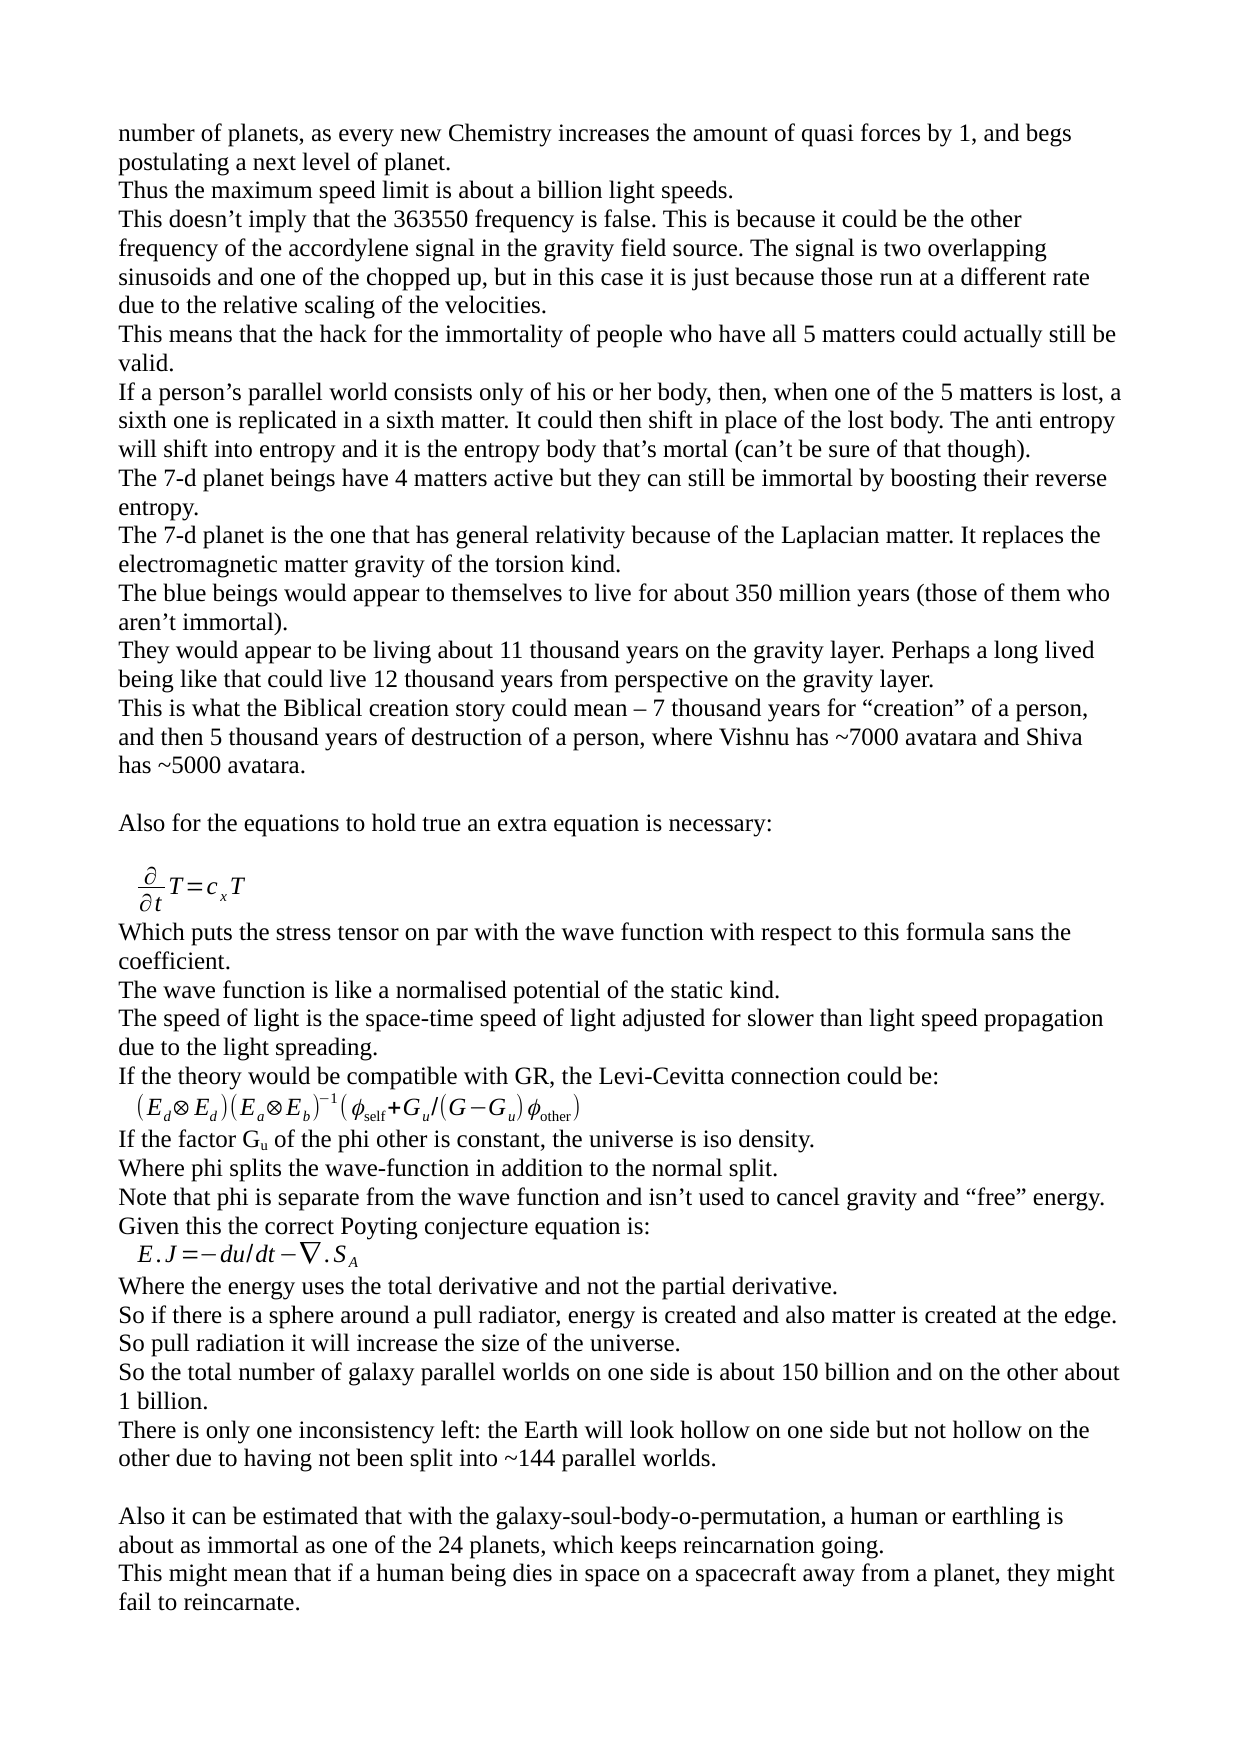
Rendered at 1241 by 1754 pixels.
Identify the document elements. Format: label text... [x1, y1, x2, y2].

text The speed of light is the space-time speed of light adjusted for slower than light speed propagation due to the light spreading. [118, 1003, 1122, 1061]
text They would appear to be living about 11 thousand years on the gravity layer. Perhaps a long lived being like that could live 12 thousand years from perspective on the gravity layer. [118, 636, 1122, 693]
text Thus the maximum speed limit is about a billion light speeds. [118, 176, 1122, 204]
text Given this the correct Poyting conjecture equation is: [118, 1211, 1122, 1239]
text Also it can be estimated that with the galaxy-soul-body-o-permutation, a human or earthling is about as immortal as one of the 24 planets, which keeps reincarnation going. [118, 1501, 1122, 1558]
text Where phi splits the wave-function in addition to the normal split. [118, 1153, 1122, 1182]
text This is what the Biblical creation story could mean – 7 thousand years for “creation” of a person, and then 5 thousand years of destruction of a person, where Vishnu has ~7000 avatara and Shiva has ~5000 avatara. [118, 693, 1122, 779]
text If the theory would be compatible with GR, the Levi-Cevitta connection could be: [118, 1061, 1122, 1090]
text So the total number of galaxy parallel worlds on one side is about 150 billion and on the other about 1 billion. [118, 1357, 1122, 1415]
text So if there is a sphere around a pull radiator, energy is created and also matter is created at the edge. [118, 1300, 1122, 1328]
text If a person’s parallel world consists only of his or her body, then, when one of the 5 matters is lost, a sixth one is replicated in a sixth matter. It could then shift in place of the lost body. The anti entropy will shift into entropy and it is the entropy body that’s mortal (can’t be sure of that though). [118, 377, 1122, 463]
text So pull radiation it will increase the size of the universe. [118, 1328, 1122, 1357]
text Also for the equations to hold true an extra equation is necessary: [118, 808, 1122, 837]
text There is only one inconsistency left: the Earth will look hollow on one side but not hollow on the other due to having not been split into ~144 parallel worlds. [118, 1415, 1122, 1472]
text This doesn’t imply that the 363550 frequency is false. This is because it could be the other frequency of the accordylene signal in the gravity field source. The signal is two overlapping sinusoids and one of the chopped up, but in this case it is just because those run at a different rate due to the relative scaling of the velocities. [118, 204, 1122, 319]
text Which puts the stress tensor on par with the wave function with respect to this formula sans the coefficient. [118, 917, 1122, 975]
text The 7-d planet beings have 4 matters active but they can still be immortal by boosting their reverse entropy. [118, 463, 1122, 521]
text This means that the hack for the immortality of people who have all 5 matters could actually still be valid. [118, 319, 1122, 377]
text The 7-d planet is the one that has general relativity because of the Laplacian matter. It replaces the electromagnetic matter gravity of the torsion kind. [118, 521, 1122, 578]
text This might mean that if a human being dies in space on a spacecraft away from a planet, they might fail to reincarnate. [118, 1558, 1122, 1616]
text Where the energy uses the total derivative and not the partial derivative. [118, 1271, 1122, 1300]
text Note that phi is separate from the wave function and isn’t used to cancel gravity and “free” energy. [118, 1182, 1122, 1211]
text number of planets, as every new Chemistry increases the amount of quasi forces by 1, and begs postulating a next level of planet. [118, 118, 1122, 176]
text If the factor Gu of the phi other is constant, the universe is iso density. [118, 1124, 1122, 1153]
text The wave function is like a normalised potential of the static kind. [118, 975, 1122, 1003]
text The blue beings would appear to themselves to live for about 350 million years (those of them who aren’t immortal). [118, 578, 1122, 636]
